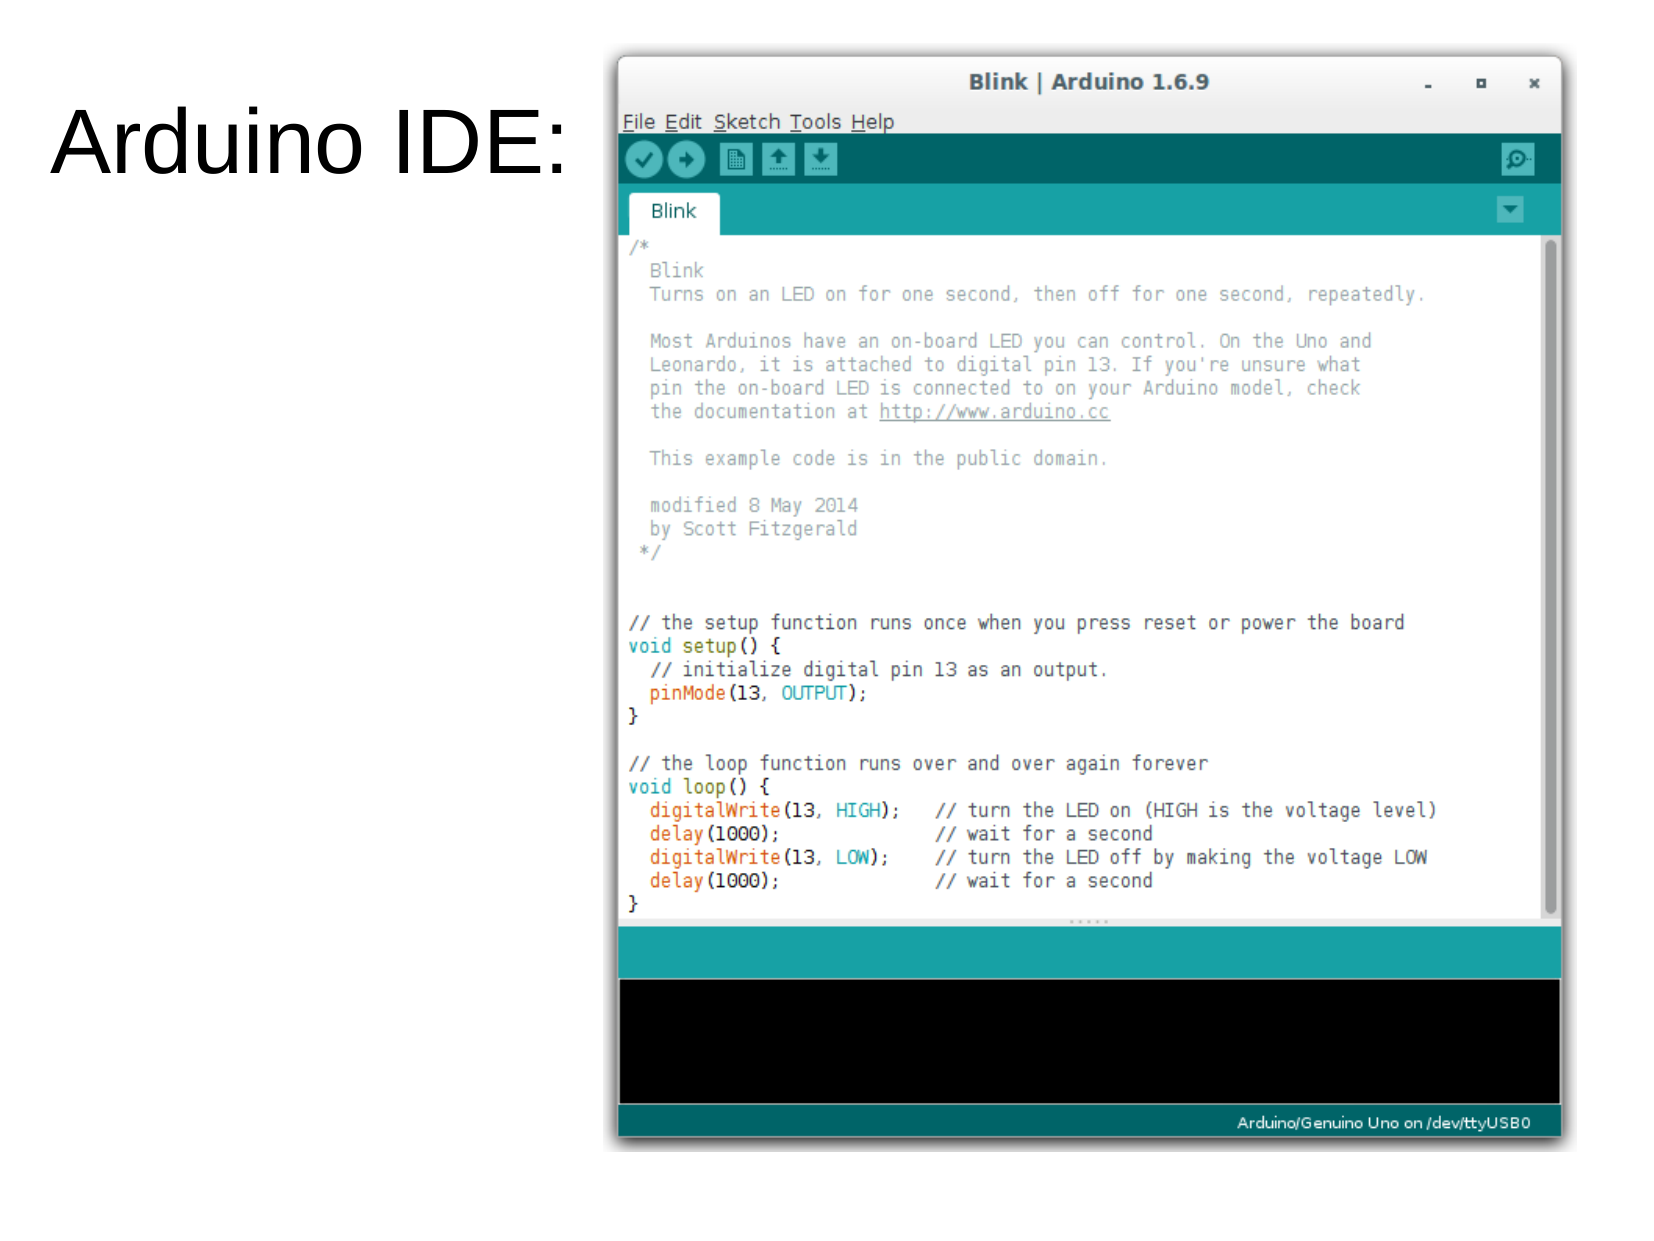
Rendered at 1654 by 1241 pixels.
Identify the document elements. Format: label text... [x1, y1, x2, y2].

picture [603, 43, 1577, 1152]
text_box Arduino IDE: [35, 83, 603, 201]
